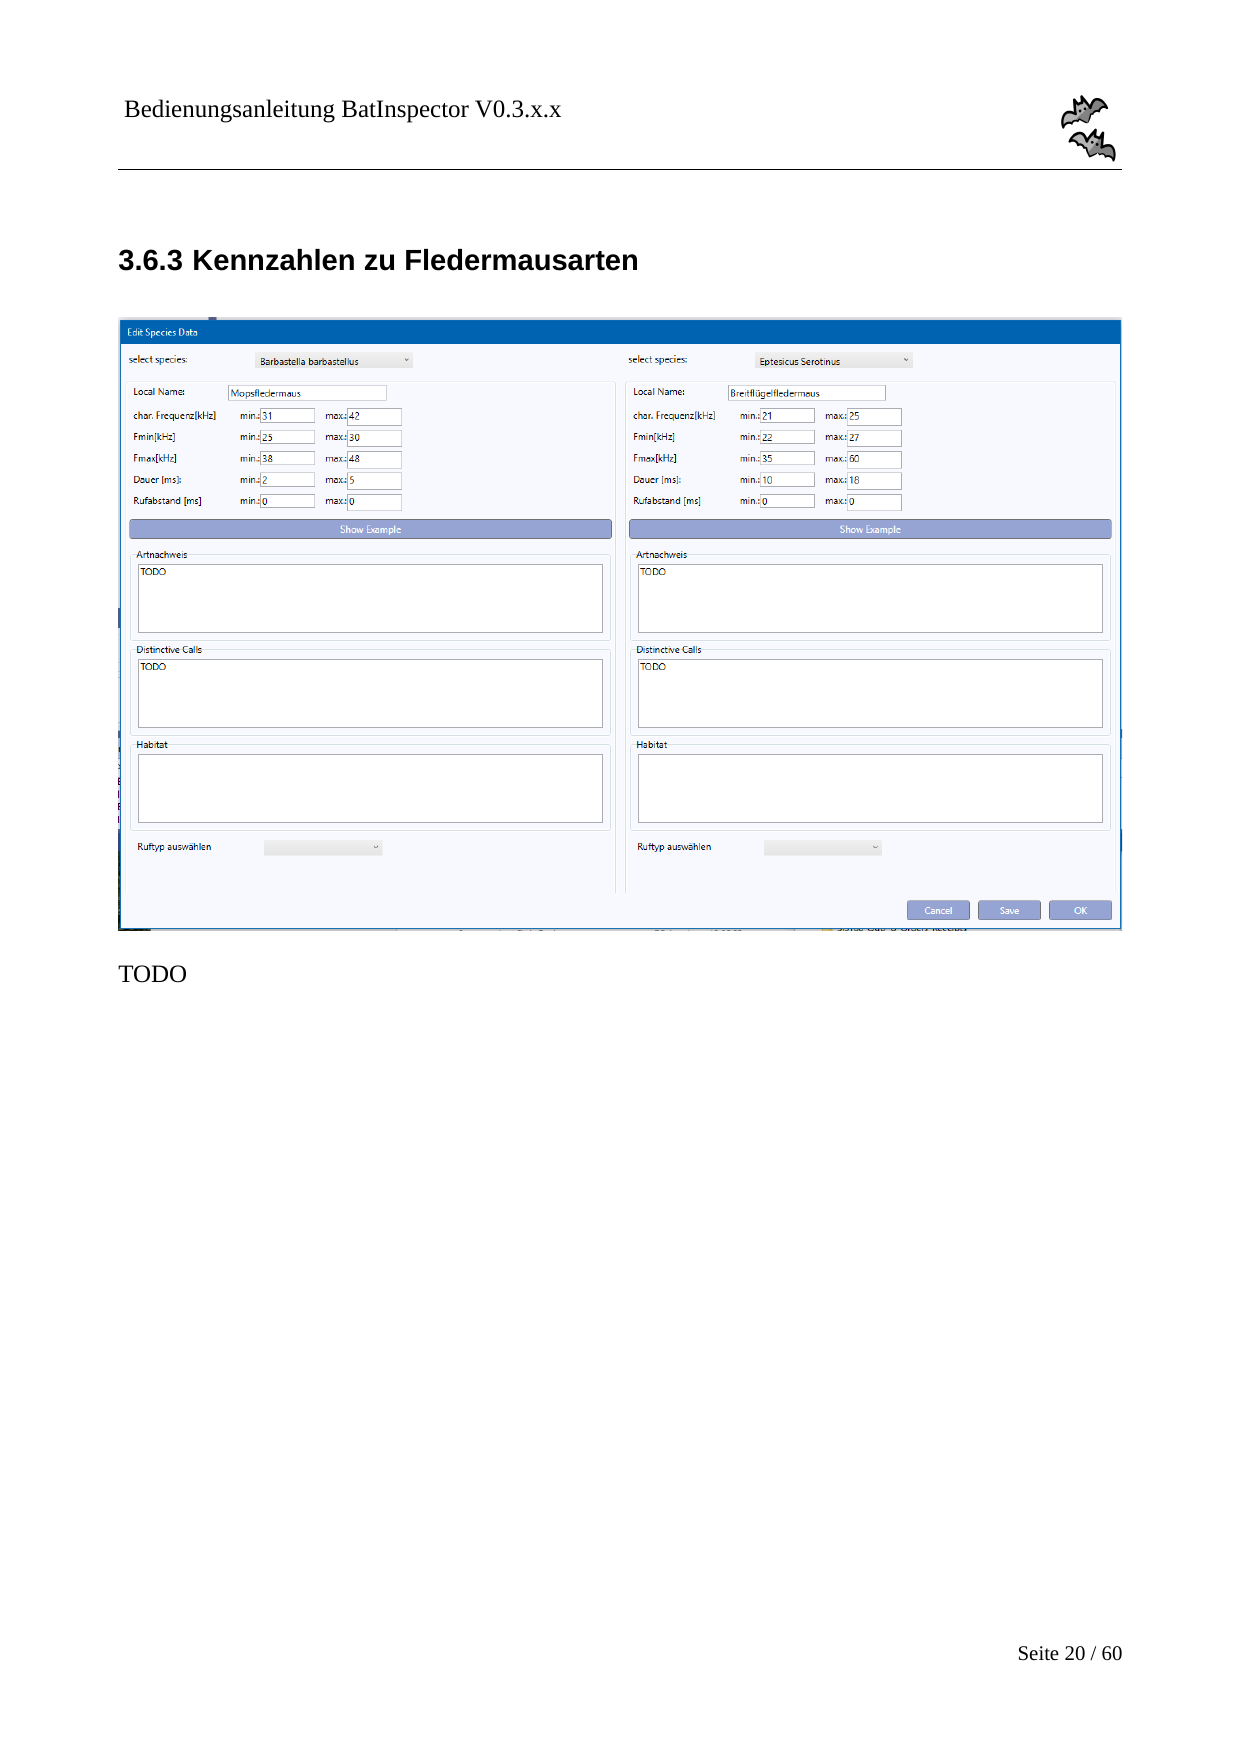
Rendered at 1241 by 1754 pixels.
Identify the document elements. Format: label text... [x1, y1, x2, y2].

text TODO [118, 959, 1122, 988]
subtitle Kennzahlen zu Fledermausarten [118, 243, 1122, 276]
picture [1057, 95, 1120, 162]
picture [118, 317, 1123, 931]
